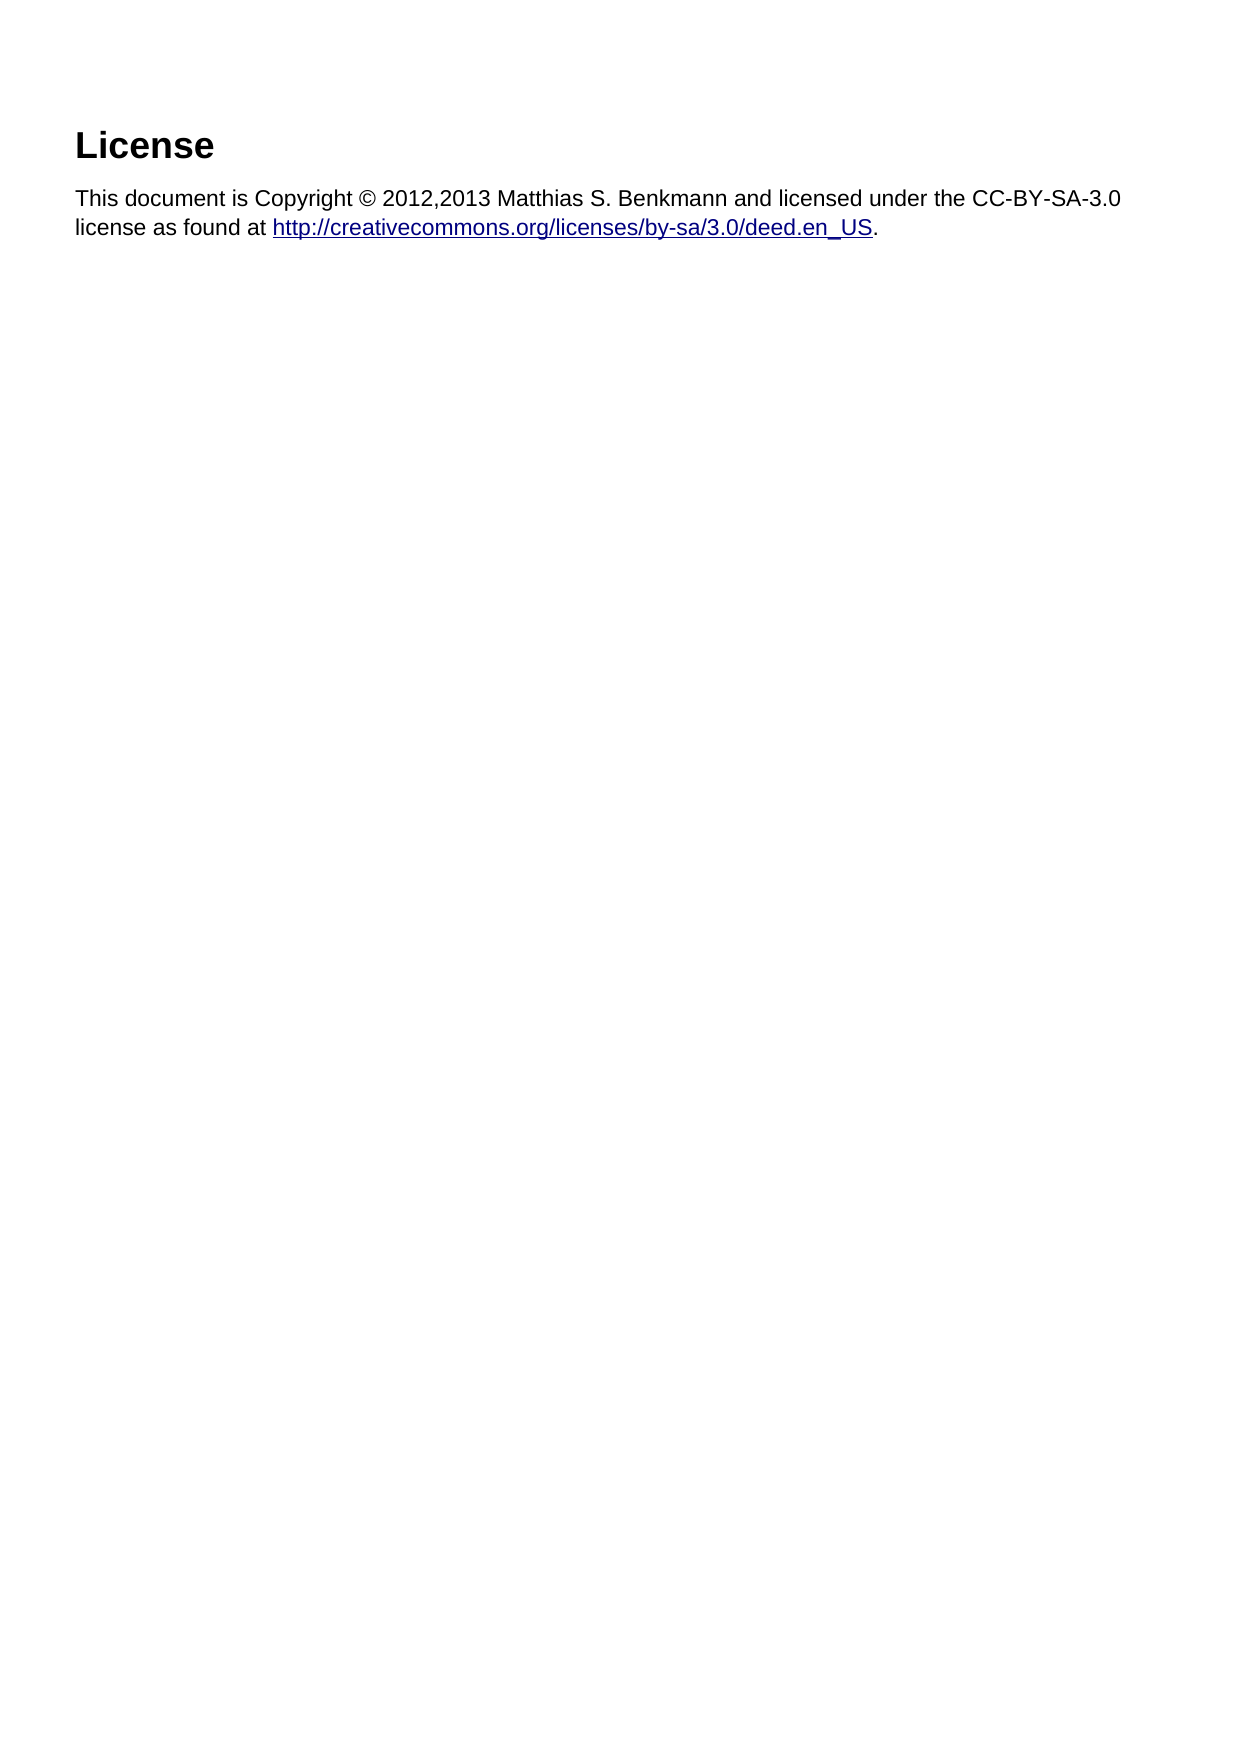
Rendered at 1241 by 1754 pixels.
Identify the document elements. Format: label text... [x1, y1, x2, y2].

text This document is Copyright © 2012,2013 Matthias S. Benkmann and licensed under the CC-BY-SA-3.0 license as found at http://creativecommons.org/licenses/by-sa/3.0/deed.en_US. [75, 186, 1165, 241]
subtitle License [75, 125, 1165, 167]
